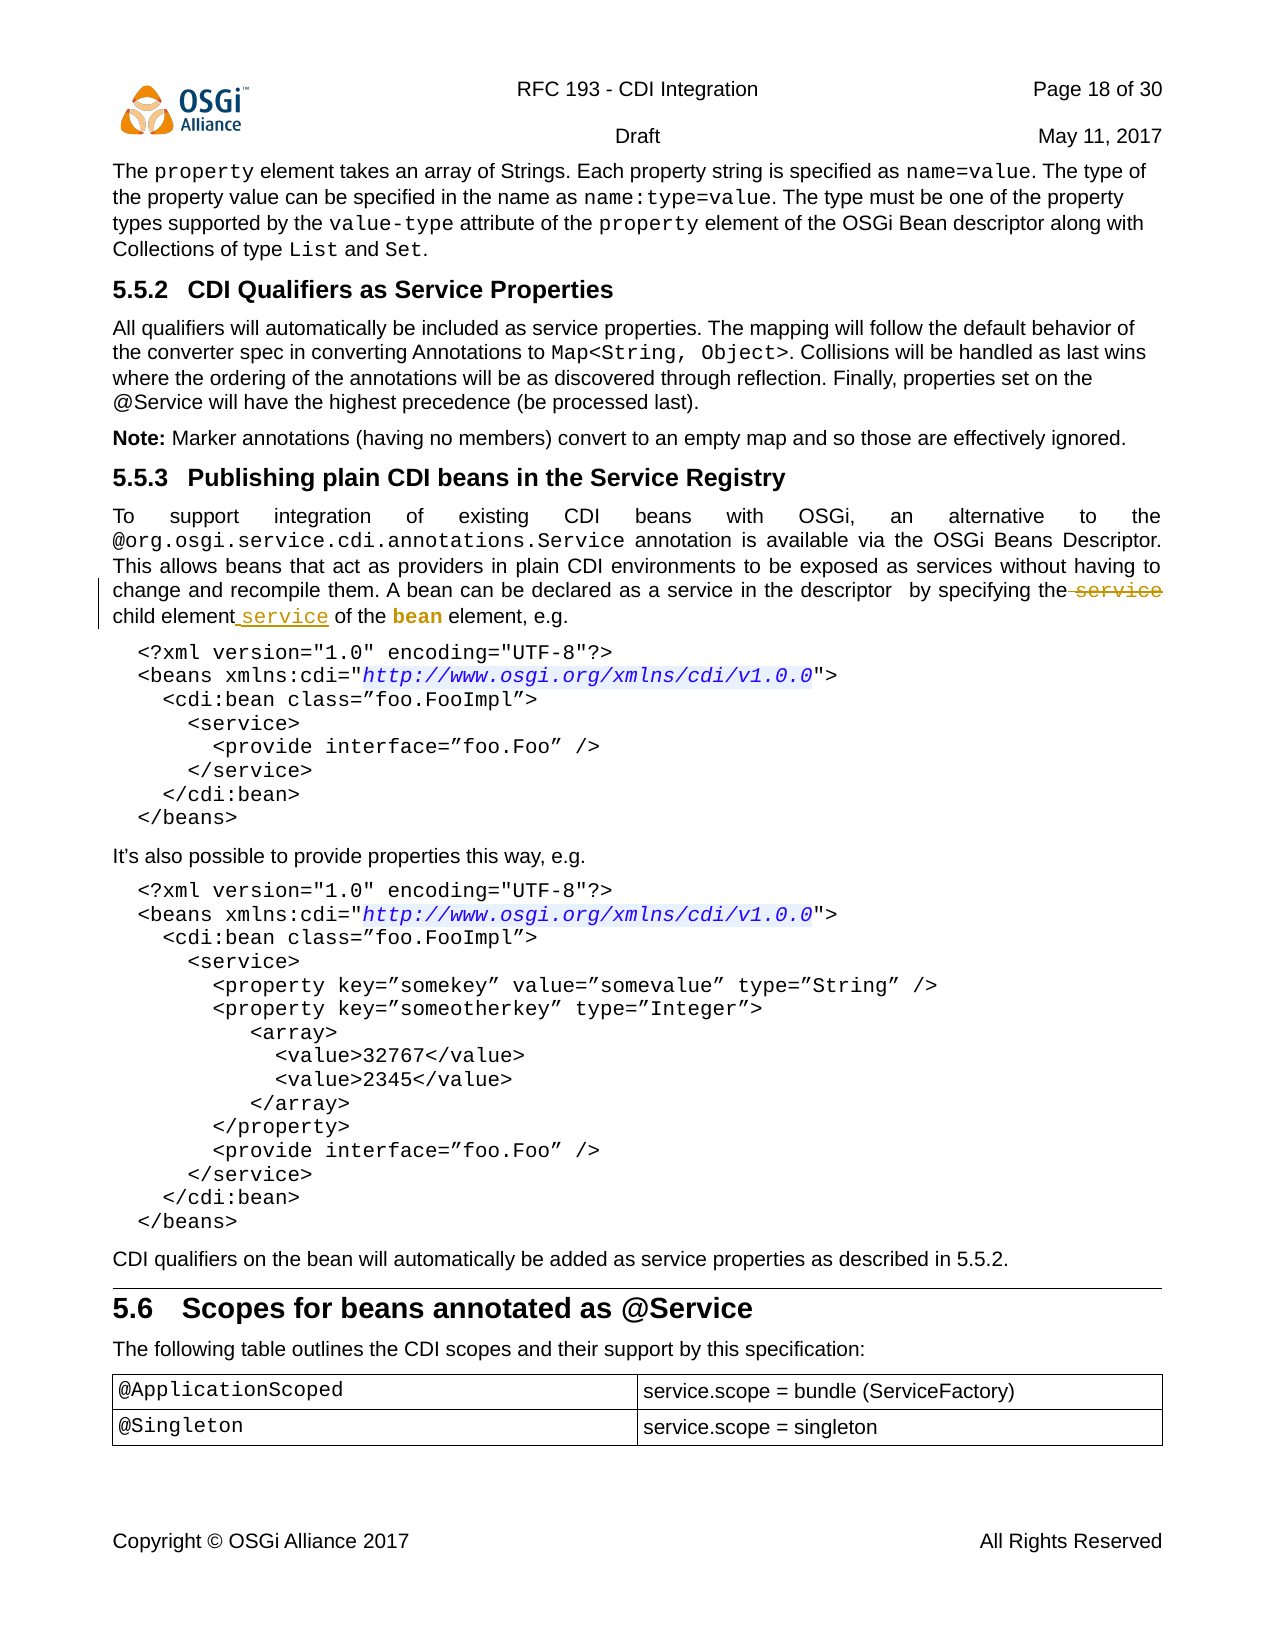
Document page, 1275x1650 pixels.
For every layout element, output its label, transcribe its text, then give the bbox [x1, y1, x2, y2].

text <provide interface=”foo.Foo” /> [112, 1140, 1162, 1164]
text <array> [112, 1022, 1162, 1046]
text <?xml version="1.0" encoding="UTF-8"?> [112, 642, 1162, 666]
text CDI qualifiers on the bean will automatically be added as service properties as described in 5.5.2. [112, 1247, 1162, 1271]
text </cdi:bean> [112, 784, 1162, 807]
text </array> [112, 1093, 1162, 1116]
text </beans> [112, 1211, 1162, 1235]
text <value>2345</value> [112, 1069, 1162, 1093]
text <property key=”somekey” value=”somevalue” type=”String” /> [112, 974, 1162, 998]
text </property> [112, 1116, 1162, 1140]
subtitle Publishing plain CDI beans in the Service Registry [112, 463, 1162, 491]
text <provide interface=”foo.Foo” /> [112, 736, 1162, 760]
text <beans xmlns:cdi="http://www.osgi.org/xmlns/cdi/v1.0.0"> <cdi:bean class=”foo.FooImpl”> [112, 904, 1162, 951]
text <?xml version="1.0" encoding="UTF-8"?> [112, 880, 1162, 904]
text Note: Marker annotations (having no members) convert to an empty map and so those are effectively ignored. [112, 426, 1162, 450]
subtitle Scopes for beans annotated as @Service [112, 1289, 1162, 1324]
text <property key=”someotherkey” type=”Integer”> [112, 998, 1162, 1022]
text <value>32767</value> [112, 1046, 1162, 1069]
table_cell @Singleton [113, 1410, 637, 1444]
picture [113, 78, 257, 142]
text The following table outlines the CDI scopes and their support by this specification: [112, 1337, 1162, 1361]
text </cdi:bean> [112, 1187, 1162, 1211]
table_header @ApplicationScoped [113, 1375, 637, 1409]
text The property element takes an array of Strings. Each property string is specified as name=value. The type of the property value can be specified in the name as name:type=value. The type must be one of the property types supported by the value-type attribute of the property element of the OSGi Bean descriptor along with Collections of type List and Set. [112, 159, 1162, 262]
text <beans xmlns:cdi="http://www.osgi.org/xmlns/cdi/v1.0.0"> <cdi:bean class=”foo.FooImpl”> [112, 666, 1162, 713]
text To support integration of existing CDI beans with OSGi, an alternative to the @org.osgi.service.cdi.annotations.Service annotation is available via the OSGi Beans Descriptor. This allows beans that act as providers in plain CDI environments to be exposed as services without having to change and recompile them. A bean can be declared as a service in the descriptor by specifying the child element service of the bean element, e.g. [112, 504, 1162, 629]
text </beans> [112, 807, 1162, 831]
text <service> [112, 951, 1162, 974]
table_header service.scope = bundle (ServiceFactory) [638, 1375, 1162, 1409]
text All qualifiers will automatically be included as service properties. The mapping will follow the default behavior of the converter spec in converting Annotations to Map<String, Object>. Collisions will be handled as last wins where the ordering of the annotations will be as discovered through reflection. Finally, properties set on the @Service will have the highest precedence (be processed last). [112, 316, 1162, 414]
subtitle CDI Qualifiers as Service Properties [112, 275, 1162, 303]
text </service> [112, 760, 1162, 784]
text </service> [112, 1164, 1162, 1187]
text <service> [112, 713, 1162, 736]
text It’s also possible to provide properties this way, e.g. [112, 843, 1162, 867]
table_cell service.scope = singleton [638, 1410, 1162, 1444]
